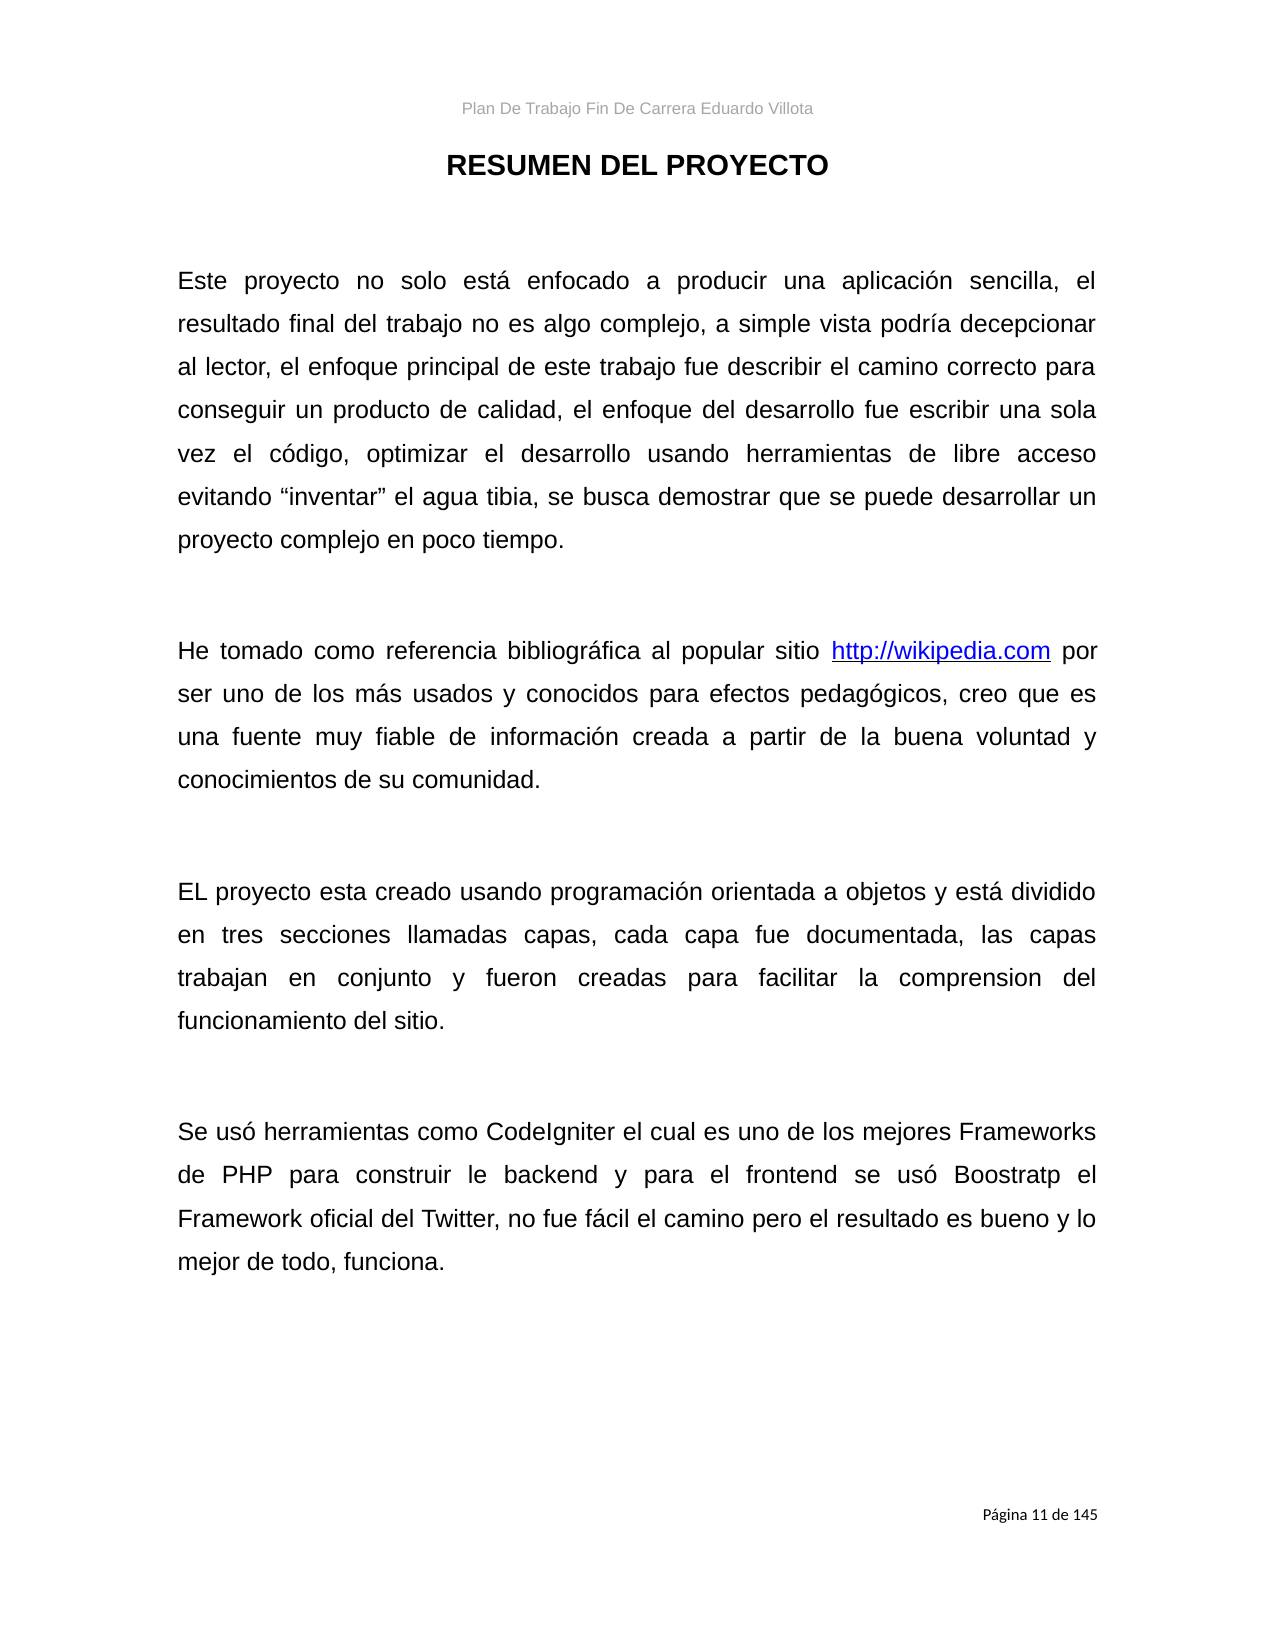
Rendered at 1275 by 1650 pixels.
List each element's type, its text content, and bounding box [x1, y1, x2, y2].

text Se usó herramientas como CodeIgniter el cual es uno de los mejores Frameworks de PHP para construir le backend y para el frontend se usó Boostratp el Framework oficial del Twitter, no fue fácil el camino pero el resultado es bueno y lo mejor de todo, funciona. [177, 1117, 1098, 1275]
text RESUMEN DEL PROYECTO [177, 148, 1098, 181]
text EL proyecto esta creado usando programación orientada a objetos y está dividido en tres secciones llamadas capas, cada capa fue documentada, las capas trabajan en conjunto y fueron creadas para facilitar la comprension del funcionamiento del sitio. [177, 877, 1098, 1035]
text Este proyecto no solo está enfocado a producir una aplicación sencilla, el resultado final del trabajo no es algo complejo, a simple vista podría decepcionar al lector, el enfoque principal de este trabajo fue describir el camino correcto para conseguir un producto de calidad, el enfoque del desarrollo fue escribir una sola vez el código, optimizar el desarrollo usando herramientas de libre acceso evitando “inventar” el agua tibia, se busca demostrar que se puede desarrollar un proyecto complejo en poco tiempo. [177, 266, 1098, 553]
text He tomado como referencia bibliográfica al popular sitio http://wikipedia.com por ser uno de los más usados y conocidos para efectos pedagógicos, creo que es una fuente muy fiable de información creada a partir de la buena voluntad y conocimientos de su comunidad. [177, 636, 1098, 794]
